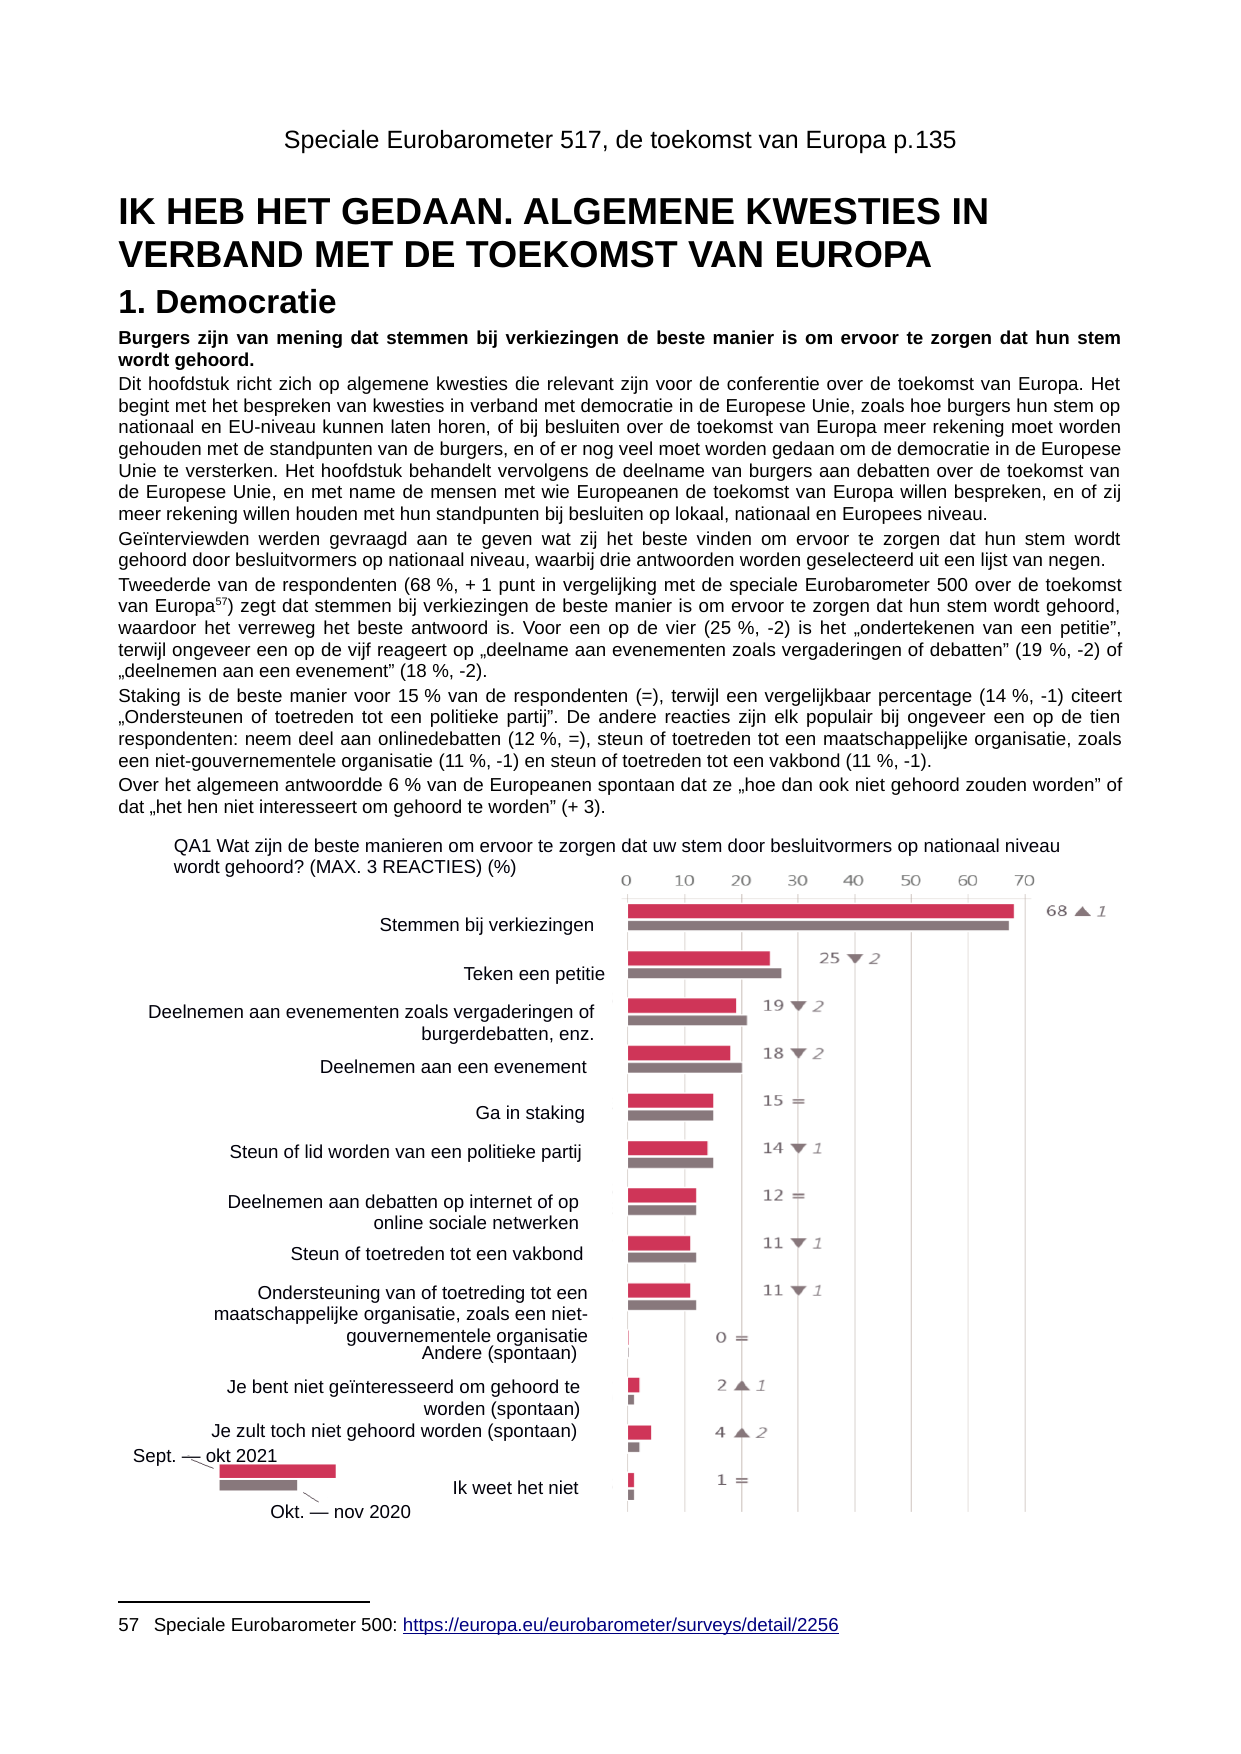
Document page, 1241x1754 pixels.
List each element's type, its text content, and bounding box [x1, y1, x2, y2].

text Speciale Eurobarometer 500: https://europa.eu/eurobarometer/surveys/detail/2256 [118, 1614, 1122, 1636]
text Geïnterviewden werden gevraagd aan te geven wat zij het beste vinden om ervoor te zorgen dat hun stem wordt gehoord door besluitvormers op nationaal niveau, waarbij drie antwoorden worden geselecteerd uit een lijst van negen. [118, 527, 1122, 571]
text Dit hoofdstuk richt zich op algemene kwesties die relevant zijn voor de conferentie over de toekomst van Europa. Het begint met het bespreken van kwesties in verband met democratie in de Europese Unie, zoals hoe burgers hun stem op nationaal en EU-niveau kunnen laten horen, of bij besluiten over de toekomst van Europa meer rekening moet worden gehouden met de standpunten van de burgers, en of er nog veel moet worden gedaan om de democratie in de Europese Unie te versterken. Het hoofdstuk behandelt vervolgens de deelname van burgers aan debatten over de toekomst van de Europese Unie, en met name de mensen met wie Europeanen de toekomst van Europa willen bespreken, en of zij meer rekening willen houden met hun standpunten bij besluiten op lokaal, nationaal en Europees niveau. [118, 373, 1122, 524]
text Over het algemeen antwoordde 6 % van de Europeanen spontaan dat ze „hoe dan ook niet gehoord zouden worden” of dat „het hen niet interesseert om gehoord te worden” (+ 3). [118, 774, 1122, 817]
text Burgers zijn van mening dat stemmen bij verkiezingen de beste manier is om ervoor te zorgen dat hun stem wordt gehoord. [118, 327, 1122, 370]
picture [184, 1455, 339, 1503]
text Staking is de beste manier voor 15 % van de respondenten (=), terwijl een vergelijkbaar percentage (14 %, -1) citeert „Ondersteunen of toetreden tot een politieke partij”. De andere reacties zijn elk populair bij ongeveer een op de tien respondenten: neem deel aan onlinedebatten (12 %, =), steun of toetreden tot een maatschappelijke organisatie, zoals een niet-gouvernementele organisatie (11 %, -1) en steun of toetreden tot een vakbond (11 %, -1). [118, 685, 1122, 771]
subtitle IK HEB HET GEDAAN. ALGEMENE KWESTIES IN VERBAND MET DE TOEKOMST VAN EUROPA [118, 189, 1122, 276]
subtitle 1. Democratie [118, 282, 1122, 320]
picture [612, 865, 1117, 1523]
text Tweederde van de respondenten (68 %, + 1 punt in vergelijking met de speciale Eurobarometer 500 over de toekomst van Europa) zegt dat stemmen bij verkiezingen de beste manier is om ervoor te zorgen dat hun stem wordt gehoord, waardoor het verreweg het beste antwoord is. Voor een op de vier (25 %, -2) is het „ondertekenen van een petitie”, terwijl ongeveer een op de vijf reageert op „deelname aan evenementen zoals vergaderingen of debatten” (19 %, -2) of „deelnemen aan een evenement” (18 %, -2). [118, 574, 1122, 682]
